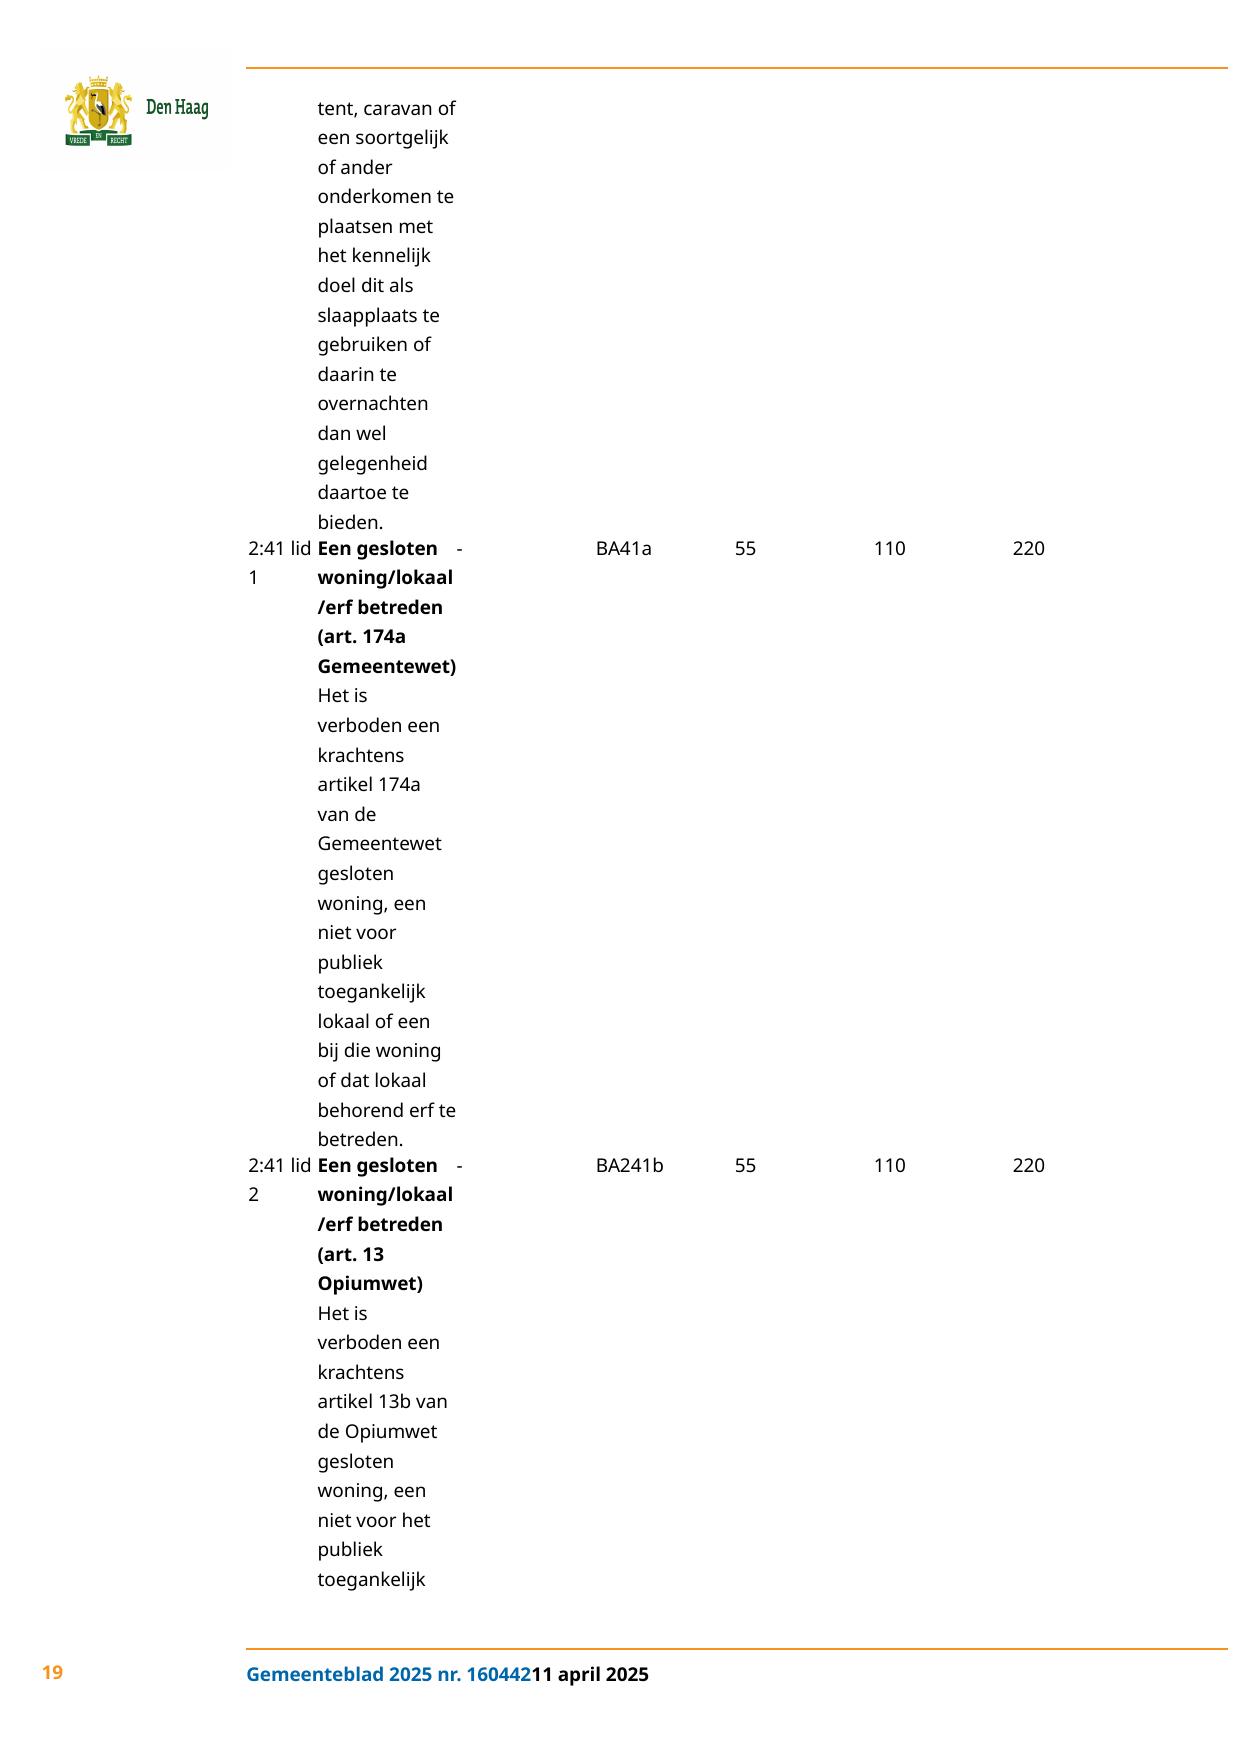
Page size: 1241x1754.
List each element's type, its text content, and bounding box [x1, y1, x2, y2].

table_cell tent, caravan of een soortgelijk of ander onderkomen te plaatsen met het kennelijk doel dit als slaapplaats te gebruiken of daarin te overnachten dan wel gelegenheid daartoe te bieden. [318, 95, 456, 535]
table_cell 2:41 lid 2 [248, 1152, 317, 1592]
table_cell BA241b [596, 1152, 734, 1592]
table_cell [1013, 95, 1152, 535]
table_cell 2:41 lid 1 [248, 535, 317, 1152]
table_cell 220 [1013, 1152, 1152, 1592]
table_cell [735, 95, 873, 535]
table_cell [248, 95, 317, 535]
table_cell BA41a [596, 535, 734, 1152]
table_cell - [456, 535, 596, 1152]
picture [41, 47, 231, 172]
table_cell [456, 95, 596, 535]
table_cell 220 [1013, 535, 1152, 1152]
table_cell 110 [874, 1152, 1013, 1592]
table_cell - [456, 1152, 596, 1592]
table_cell 55 [735, 1152, 873, 1592]
table_cell Een gesloten woning/lokaal/erf betreden (art. 174a Gemeentewet) Het is verboden een krachtens artikel 174a van de Gemeentewet gesloten woning, een niet voor publiek toegankelijk lokaal of een bij die woning of dat lokaal behorend erf te betreden. [318, 535, 456, 1152]
table_cell [874, 95, 1013, 535]
table_cell [596, 95, 734, 535]
table_cell Een gesloten woning/lokaal/erf betreden (art. 13 Opiumwet) Het is verboden een krachtens artikel 13b van de Opiumwet gesloten woning, een niet voor het publiek toegankelijk [318, 1152, 456, 1592]
table_cell 55 [735, 535, 873, 1152]
table_cell 110 [874, 535, 1013, 1152]
